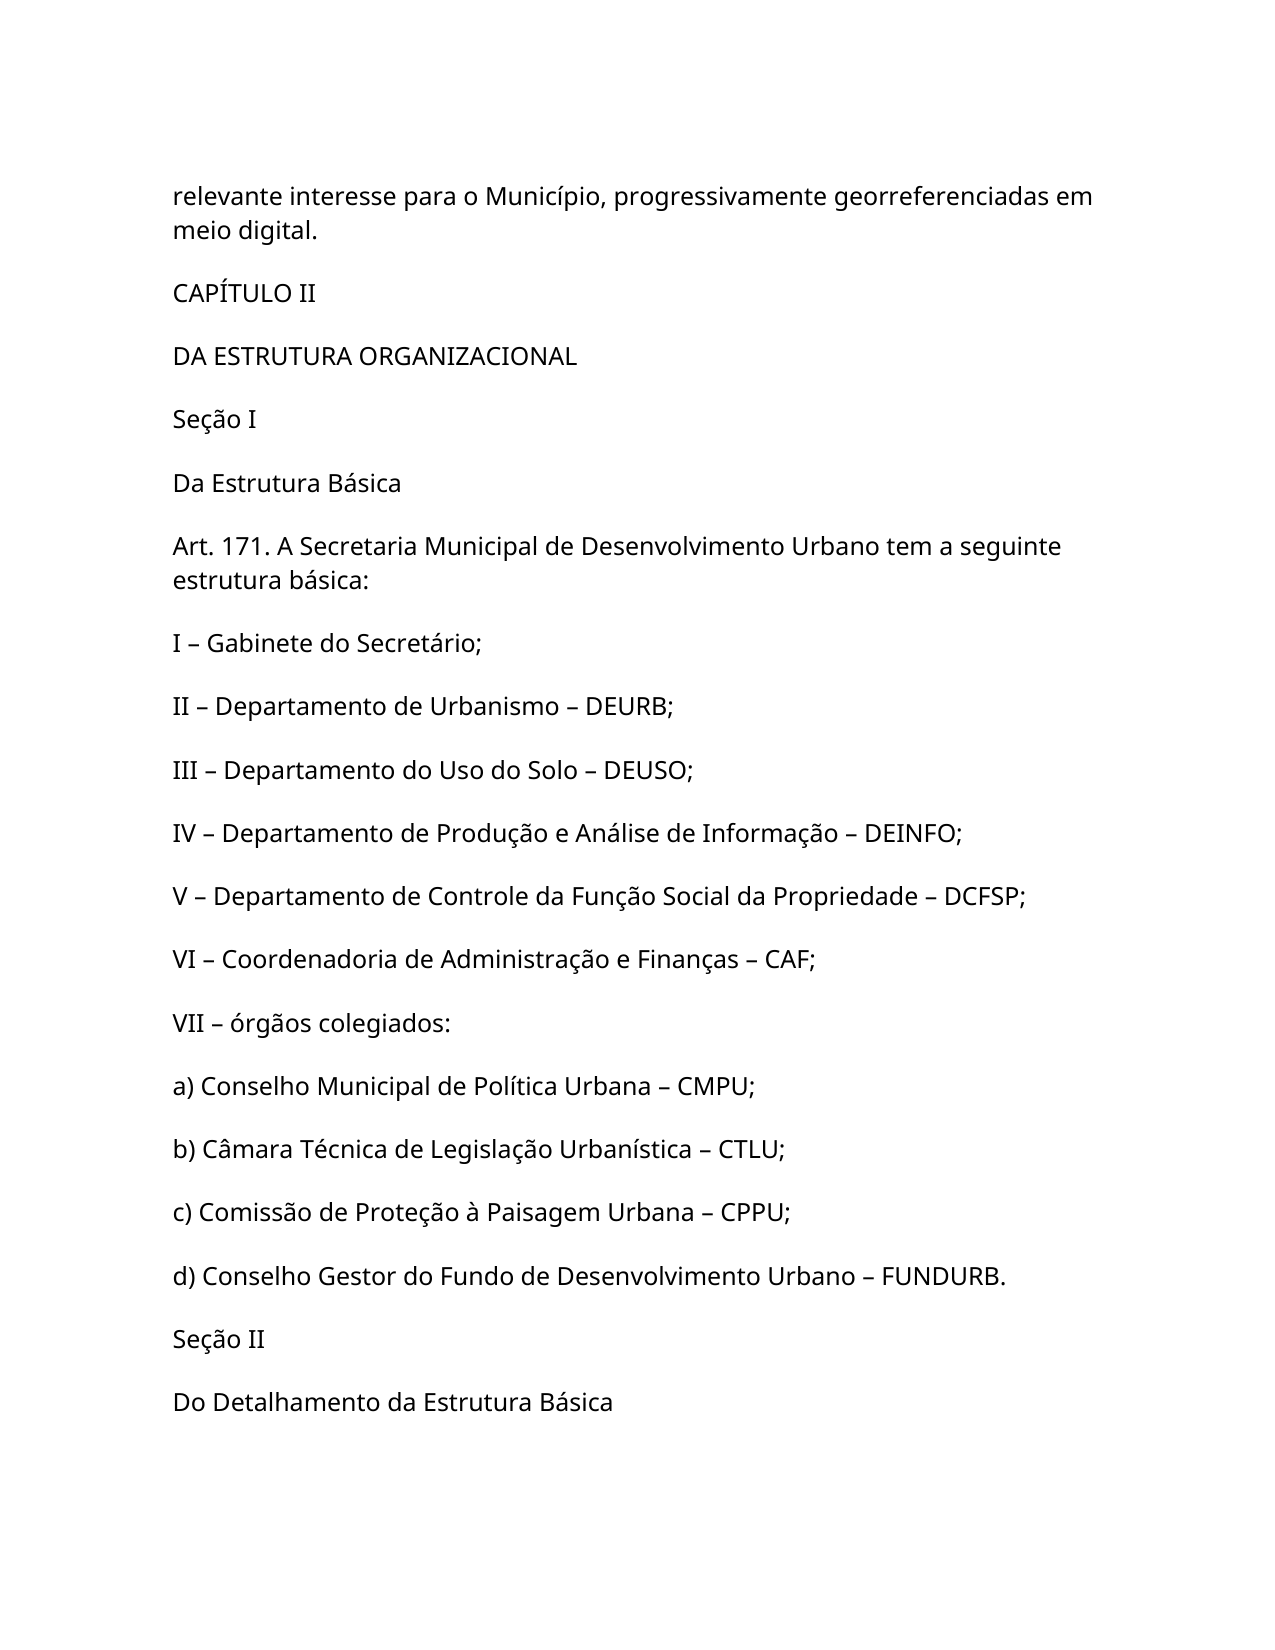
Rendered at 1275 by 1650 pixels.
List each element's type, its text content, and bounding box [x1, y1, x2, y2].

table_header relevante interesse para o Município, progressivamente georreferenciadas em meio digital. CAPÍTULO II DA ESTRUTURA ORGANIZACIONAL Seção I Da Estrutura Básica Art. 171. A Secretaria Municipal de Desenvolvimento Urbano tem a seguinte estrutura básica: I – Gabinete do Secretário; II – Departamento de Urbanismo – DEURB; III – Departamento do Uso do Solo – DEUSO; IV – Departamento de Produção e Análise de Informação – DEINFO; V – Departamento de Controle da Função Social da Propriedade – DCFSP; VI – Coordenadoria de Administração e Finanças – CAF; VII – órgãos colegiados: a) Conselho Municipal de Política Urbana – CMPU; b) Câmara Técnica de Legislação Urbanística – CTLU; c) Comissão de Proteção à Paisagem Urbana – CPPU; d) Conselho Gestor do Fundo de Desenvolvimento Urbano – FUNDURB. Seção II Do Detalhamento da Estrutura Básica [171, 148, 1104, 1449]
